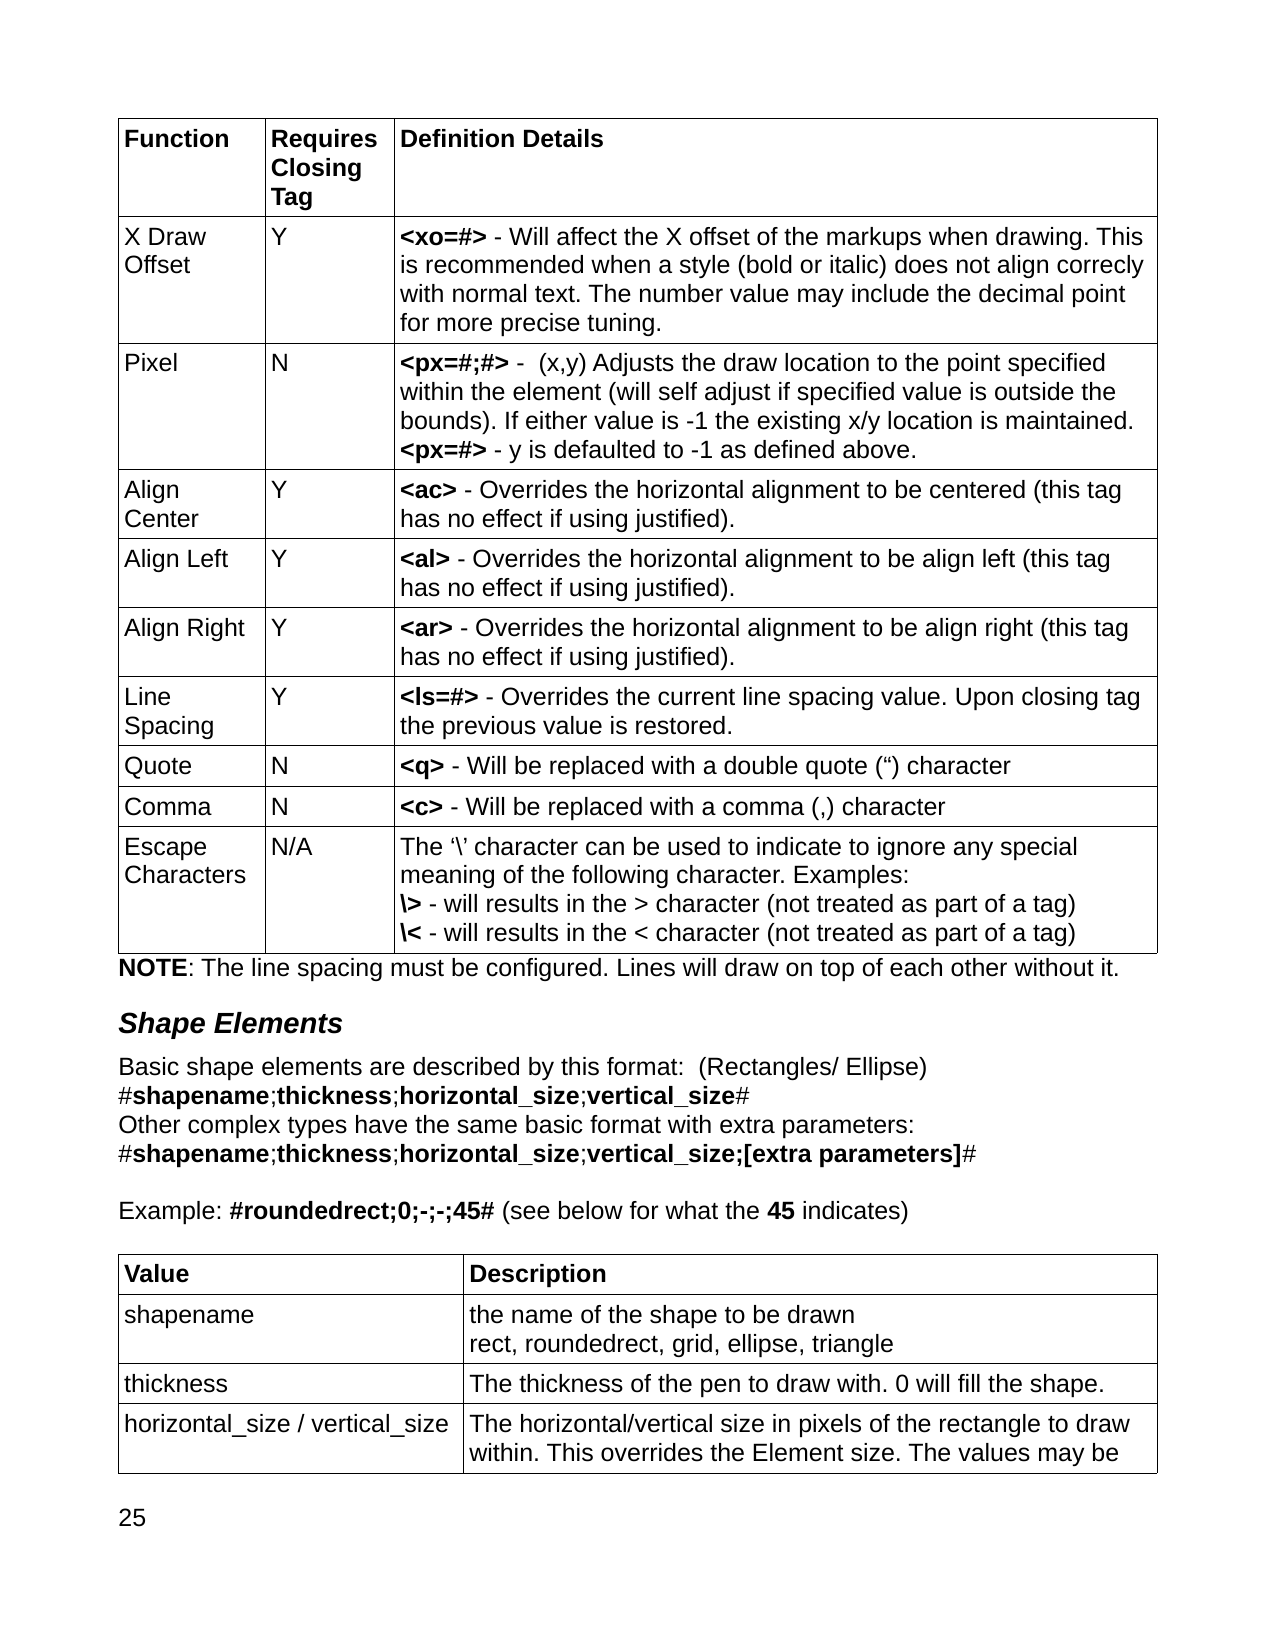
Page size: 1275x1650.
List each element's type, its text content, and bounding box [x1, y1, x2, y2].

table_cell Y [266, 677, 394, 745]
text #shapename;thickness;horizontal_size;vertical_size;[extra parameters]# [118, 1139, 1157, 1167]
table_cell horizontal_size / vertical_size [119, 1404, 463, 1472]
table_cell Y [266, 470, 394, 538]
table_cell <ls=#> - Overrides the current line spacing value. Upon closing tag the previous value is restored. [395, 677, 1157, 745]
table_header Function [119, 119, 265, 216]
table_header Requires Closing Tag [266, 119, 394, 216]
subtitle Shape Elements [118, 1006, 1157, 1040]
table_cell <ar> - Overrides the horizontal alignment to be align right (this tag has no effect if using justified). [395, 608, 1157, 676]
text #shapename;thickness;horizontal_size;vertical_size# [118, 1081, 1157, 1110]
table_cell Align Left [119, 539, 265, 607]
table_cell Align Right [119, 608, 265, 676]
table_cell Y [266, 608, 394, 676]
table_header Description [464, 1255, 1157, 1294]
table_cell Pixel [119, 344, 265, 469]
table_cell <px=#;#> - (x,y) Adjusts the draw location to the point specified within the element (will self adjust if specified value is outside the bounds). If either value is -1 the existing x/y location is maintained. <px=#> - y is defaulted to -1 as defined above. [395, 344, 1157, 469]
text Example: #roundedrect;0;-;-;45# (see below for what the 45 indicates) [118, 1196, 1157, 1225]
table_cell The horizontal/vertical size in pixels of the rectangle to draw within. This overrides the Element size. The values may be [464, 1404, 1157, 1472]
table_cell Comma [119, 787, 265, 826]
table_cell shapename [119, 1295, 463, 1363]
table_cell N/A [266, 827, 394, 952]
table_cell X Draw Offset [119, 217, 265, 342]
table_cell <al> - Overrides the horizontal alignment to be align left (this tag has no effect if using justified). [395, 539, 1157, 607]
table_cell the name of the shape to be drawn rect, roundedrect, grid, ellipse, triangle [464, 1295, 1157, 1363]
table_cell The thickness of the pen to draw with. 0 will fill the shape. [464, 1364, 1157, 1403]
table_cell Align Center [119, 470, 265, 538]
table_cell N [266, 746, 394, 786]
text Basic shape elements are described by this format: (Rectangles/ Ellipse) [118, 1052, 1157, 1081]
table_header Definition Details [395, 119, 1157, 216]
table_cell <ac> - Overrides the horizontal alignment to be centered (this tag has no effect if using justified). [395, 470, 1157, 538]
table_cell Escape Characters [119, 827, 265, 952]
table_cell <q> - Will be replaced with a double quote (“) character [395, 746, 1157, 786]
table_cell The ‘\’ character can be used to indicate to ignore any special meaning of the following character. Examples: \> - will results in the > character (not treated as part of a tag) \< - will results in the < character (not treated as part of a tag) [395, 827, 1157, 952]
text NOTE: The line spacing must be configured. Lines will draw on top of each other without it. [118, 954, 1157, 981]
table_cell N [266, 344, 394, 469]
table_cell Line Spacing [119, 677, 265, 745]
table_cell Y [266, 217, 394, 342]
table_cell Y [266, 539, 394, 607]
table_cell <xo=#> - Will affect the X offset of the markups when drawing. This is recommended when a style (bold or italic) does not align correcly with normal text. The number value may include the decimal point for more precise tuning. [395, 217, 1157, 342]
table_cell thickness [119, 1364, 463, 1403]
table_header Value [119, 1255, 463, 1294]
table_cell Quote [119, 746, 265, 786]
table_cell N [266, 787, 394, 826]
table_cell <c> - Will be replaced with a comma (,) character [395, 787, 1157, 826]
text Other complex types have the same basic format with extra parameters: [118, 1110, 1157, 1139]
